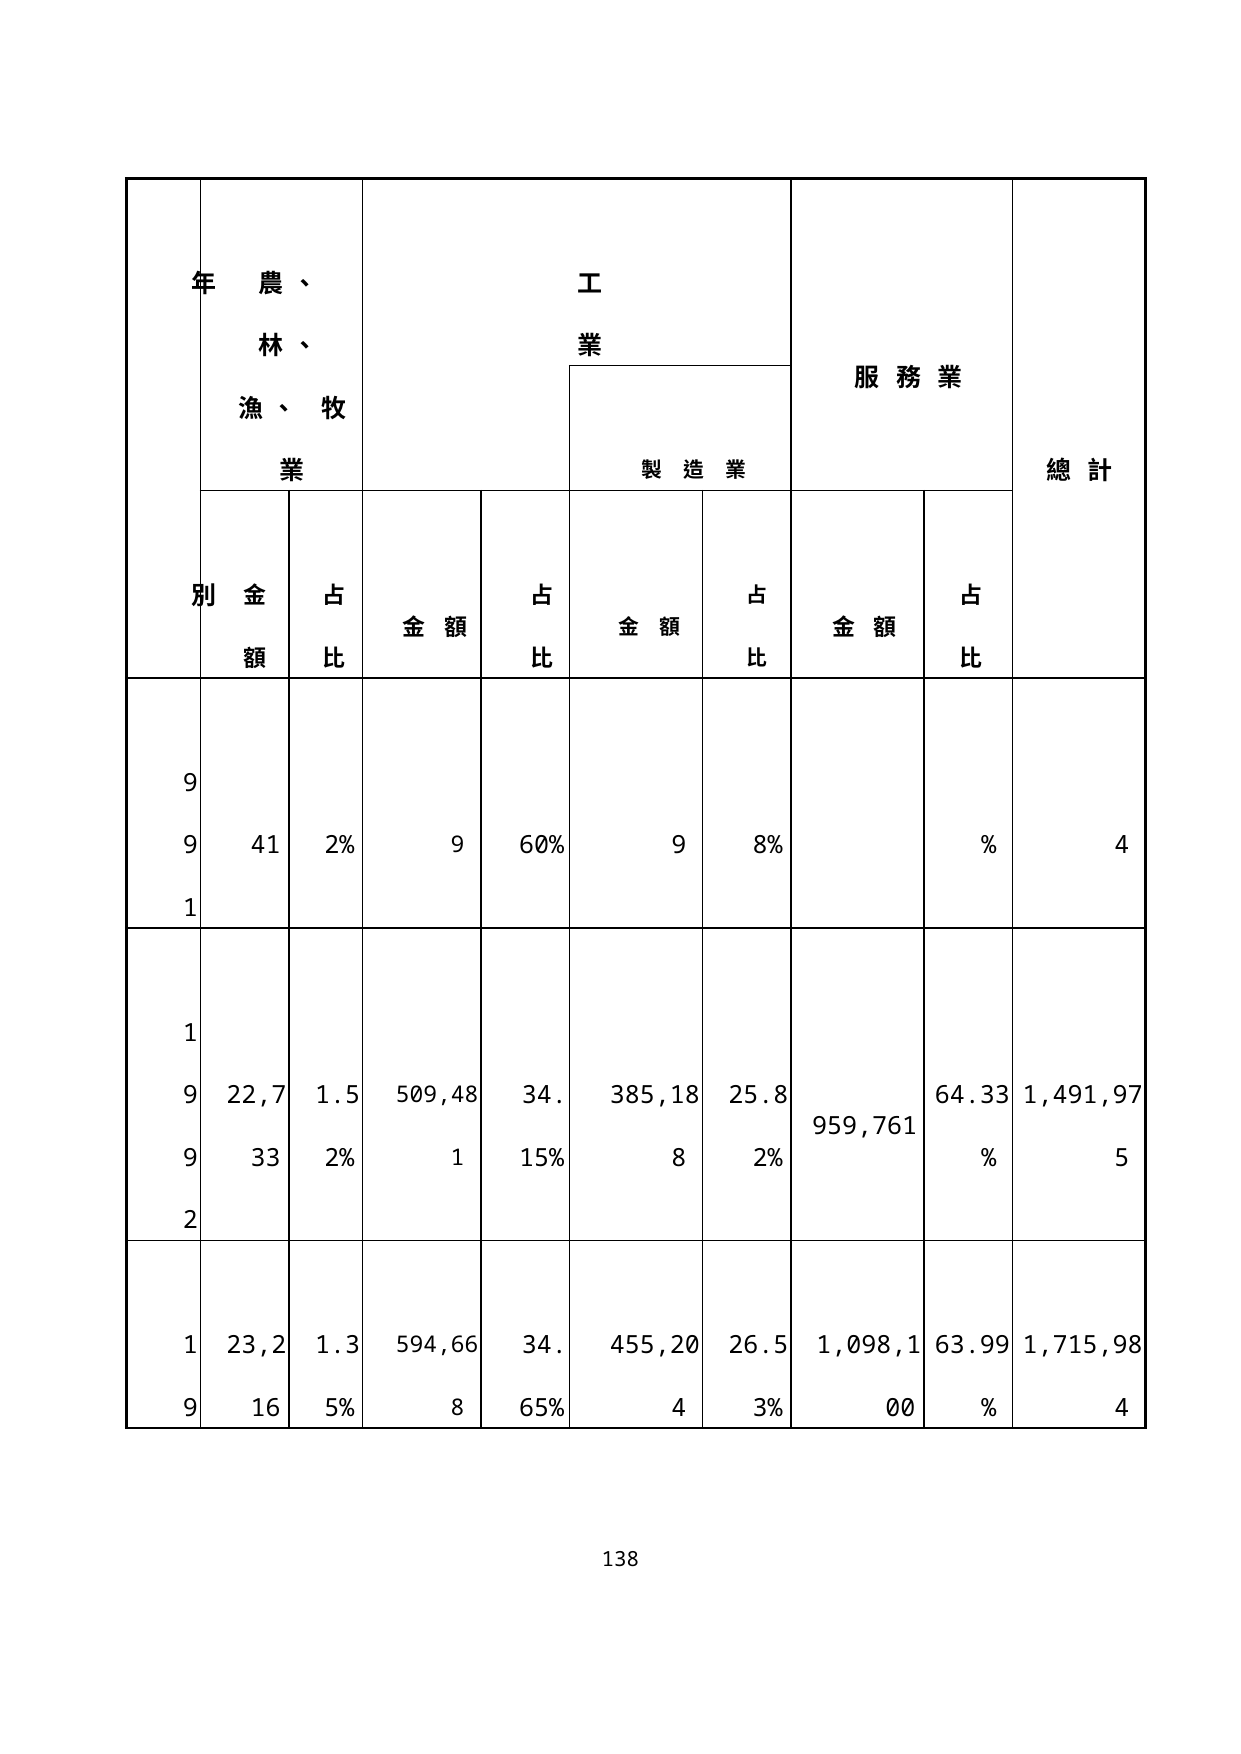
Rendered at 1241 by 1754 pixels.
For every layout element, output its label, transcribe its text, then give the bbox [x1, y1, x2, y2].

table_cell 金額 [570, 491, 702, 677]
table_cell [363, 365, 569, 490]
table_cell 9 [363, 679, 480, 927]
table_cell 占比 [482, 491, 569, 677]
table_cell 63.99% [925, 1241, 1012, 1427]
table_cell 1.52% [290, 929, 362, 1240]
table_cell 22,733 [201, 929, 288, 1240]
table_cell 26.53% [703, 1241, 790, 1427]
table_cell 9 [570, 679, 702, 927]
table_cell 1,715,984 [1013, 1241, 1144, 1427]
table_cell 2% [290, 679, 362, 927]
table_cell 23,216 [201, 1241, 288, 1427]
table_cell 991 [128, 679, 200, 927]
table_cell 959,761 [792, 929, 923, 1240]
table_cell 64.33% [925, 929, 1012, 1240]
table_header 年 [128, 180, 200, 490]
table_cell 別 [128, 490, 200, 677]
table_cell 4 [1013, 679, 1144, 927]
table_cell 34.65% [482, 1241, 569, 1427]
table_cell 金額 [363, 491, 480, 677]
table_header 工 業 [363, 180, 790, 365]
table_header 農、林、 漁、牧業 [201, 180, 362, 490]
table_cell 8% [703, 679, 790, 927]
table_cell 34.15% [482, 929, 569, 1240]
table_cell 1,491,975 [1013, 929, 1144, 1240]
table_cell % [925, 679, 1012, 927]
table_cell 製造業 [570, 366, 790, 490]
table_cell 455,204 [570, 1241, 702, 1427]
table_cell 占比 [703, 491, 790, 677]
table_cell 金額 [201, 491, 288, 677]
table_cell 594,668 [363, 1241, 480, 1427]
table_cell 1992 [128, 929, 200, 1240]
table_cell 60% [482, 679, 569, 927]
table_cell 占比 [290, 491, 362, 677]
table_header 服務業 [792, 180, 1012, 490]
table_cell 25.82% [703, 929, 790, 1240]
table_header 總計 [1013, 180, 1144, 490]
table_cell 41 [201, 679, 288, 927]
table_cell [792, 679, 923, 927]
table_cell 19 [128, 1241, 200, 1427]
table_cell 金額 [792, 491, 923, 677]
table_cell [1013, 490, 1144, 677]
table_cell 385,188 [570, 929, 702, 1240]
table_cell 1,098,100 [792, 1241, 923, 1427]
table_cell 占比 [925, 491, 1012, 677]
table_cell 509,481 [363, 929, 480, 1240]
table_cell 1.35% [290, 1241, 362, 1427]
